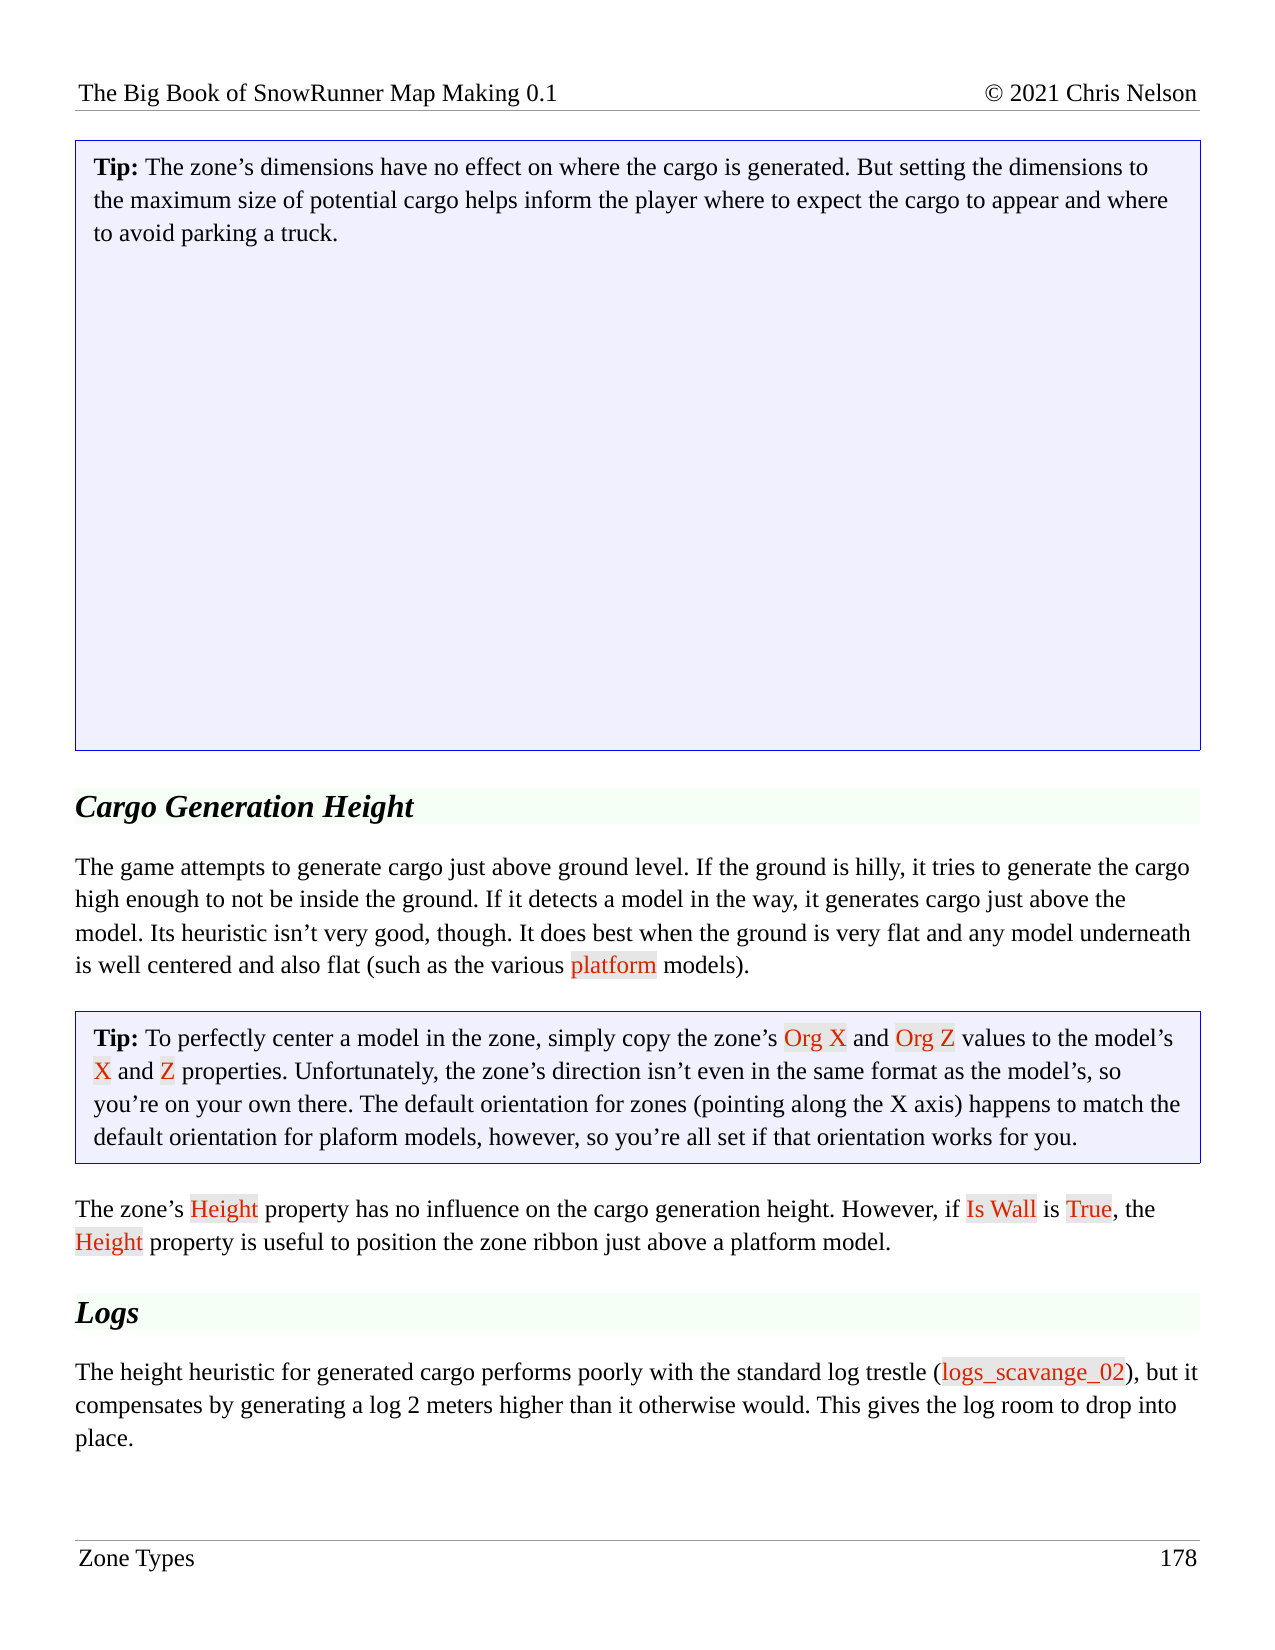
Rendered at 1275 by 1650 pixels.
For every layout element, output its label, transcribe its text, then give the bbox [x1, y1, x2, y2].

subtitle Logs [75, 1293, 1200, 1330]
subtitle Cargo Generation Height [75, 788, 1200, 824]
text The height heuristic for generated cargo performs poorly with the standard log trestle (logs_scavange_02), but it compensates by generating a log 2 meters higher than it otherwise would. This gives the log room to drop into place. [75, 1357, 1200, 1452]
text The game attempts to generate cargo just above ground level. If the ground is hilly, it tries to generate the cargo high enough to not be inside the ground. If it detects a model in the way, it generates cargo just above the model. Its heuristic isn’t very good, though. It does best when the ground is very flat and any model underneath is well centered and also flat (such as the various platform models). [75, 852, 1200, 979]
list The zone’s dimensions have no effect on where the cargo is generated. But setting the dimensions to the maximum size of potential cargo helps inform the player where to expect the cargo to appear and where to avoid parking a truck. [76, 141, 1200, 247]
list To perfectly center a model in the zone, simply copy the zone’s Org X and Org Z values to the model’s X and Z properties. Unfortunately, the zone’s direction isn’t even in the same format as the model’s, so you’re on your own there. The default orientation for zones (pointing along the X axis) happens to match the default orientation for plaform models, however, so you’re all set if that orientation works for you. [76, 1012, 1200, 1163]
text The zone’s Height property has no influence on the cargo generation height. However, if Is Wall is True, the Height property is useful to position the zone ribbon just above a platform model. [75, 1194, 1200, 1256]
